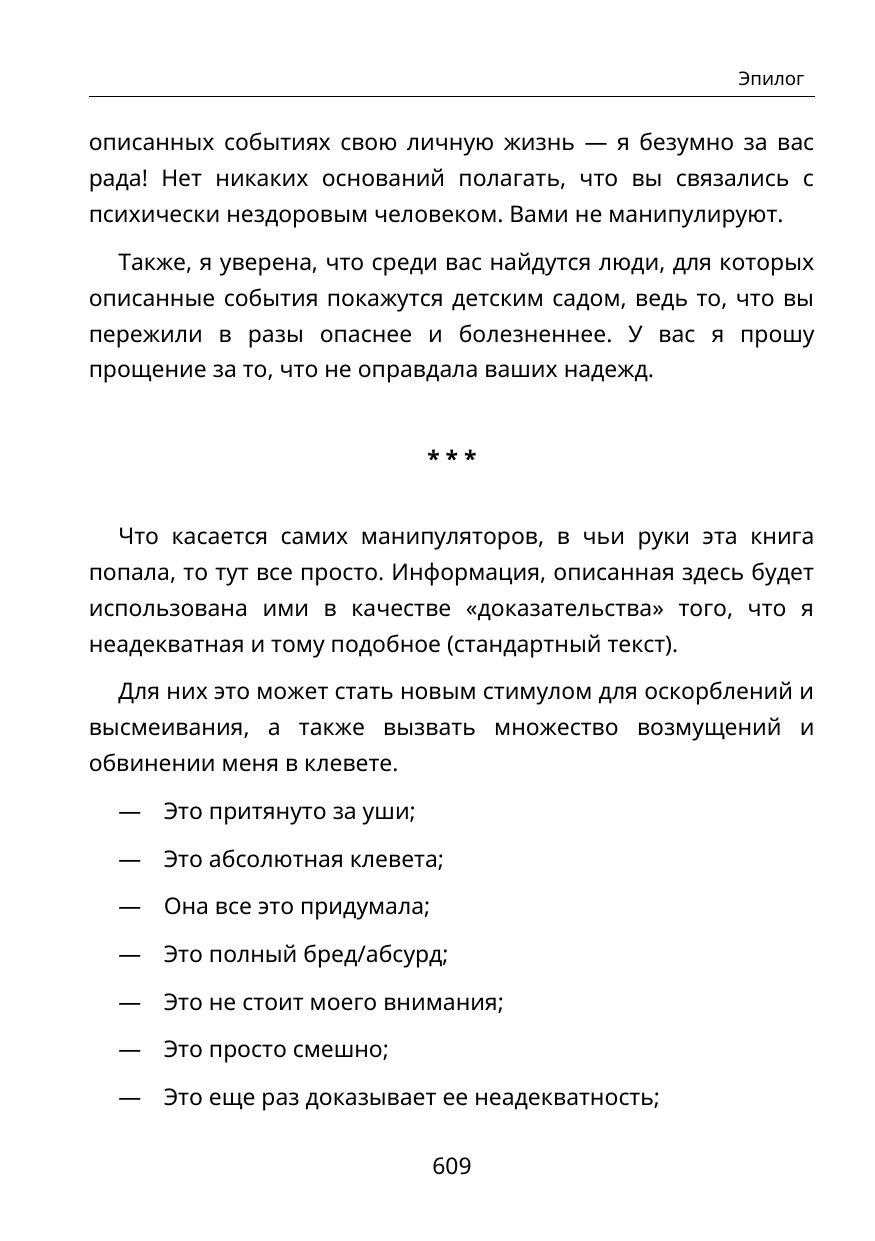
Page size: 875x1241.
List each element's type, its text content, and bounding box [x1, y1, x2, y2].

list Это притянуто за уши; [88, 795, 815, 826]
list Это полный бред/абсурд; [88, 938, 815, 969]
text Что касается самих манипуляторов, в чьи руки эта книга попала, то тут все просто. Информация, описанная здесь будет использована ими в качестве «доказательства» того, что я неадекватная и тому подобное (стандартный текст). [88, 520, 815, 659]
list Она все это придумала; [88, 890, 815, 922]
text Для них это может стать новым стимулом для оскорблений и высмеивания, а также вызвать множество возмущений и обвинении меня в клевете. [88, 675, 815, 778]
text Также, я уверена, что среди вас найдутся люди, для которых описанные события покажутся детским садом, ведь то, что вы пережили в разы опаснее и болезненнее. У вас я прошу прощение за то, что не оправдала ваших надежд. [88, 246, 815, 385]
list Это абсолютная клевета; [88, 843, 815, 874]
list Это не стоит моего внимания; [88, 986, 815, 1017]
text описанных событиях свою личную жизнь — я безумно за вас рада! Нет никаких оснований полагать, что вы связались с психически нездоровым человеком. Вами не манипулируют. [88, 126, 815, 229]
subtitle * * * [88, 442, 815, 474]
list Это еще раз доказывает ее неадекватность; [88, 1081, 815, 1112]
list Это просто смешно; [88, 1033, 815, 1065]
